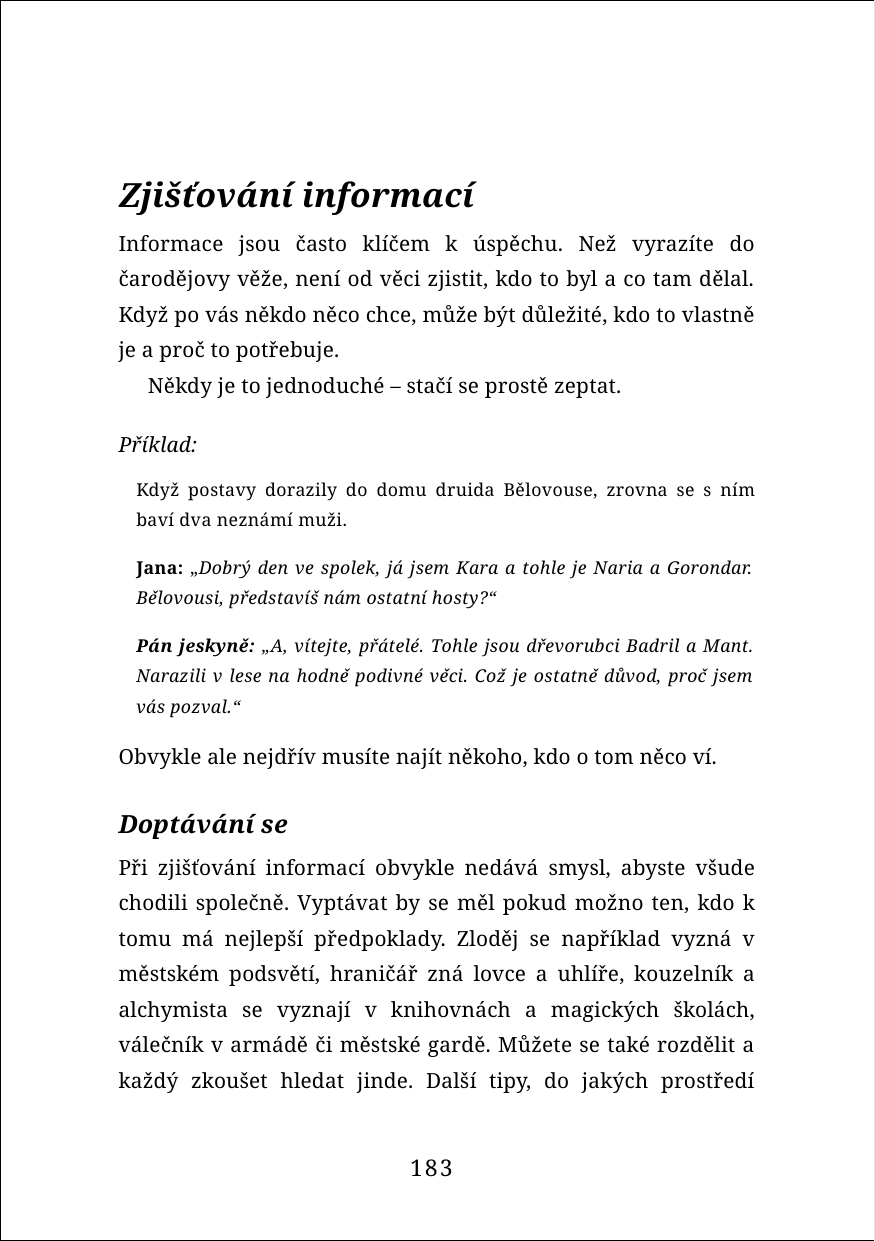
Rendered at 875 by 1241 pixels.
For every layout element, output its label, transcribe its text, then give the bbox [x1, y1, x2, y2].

text Pán jeskyně: „A, vítejte, přátelé. Tohle jsou dřevorubci Badril a Mant. Narazili v lese na hodně podivné věci. Což je ostatně důvod, proč jsem vás pozval.“ [136, 634, 756, 718]
text Jana: „Dobrý den ve spolek, já jsem Kara a tohle je Naria a Gorondar. Bělovousi, představíš nám ostatní hosty?“ [136, 556, 756, 610]
text Příklad: [118, 430, 756, 459]
text Informace jsou často klíčem k úspěchu. Než vyrazíte do čarodějovy věže, není od věci zjistit, kdo to byl a co tam dělal. Když po vás někdo něco chce, může být důležité, kdo to vlastně je a proč to potřebuje. Někdy je to jednoduché – stačí se prostě zeptat. [118, 229, 756, 399]
text Když postavy dorazily do domu druida Bělovouse, zrovna se s ním baví dva neznámí muži. [136, 477, 756, 532]
subtitle Doptávání se [118, 807, 756, 841]
text Při zjišťování informací obvykle nedává smysl, abyste všude chodili společně. Vyptávat by se měl pokud možno ten, kdo k tomu má nejlepší předpoklady. Zloděj se například vyzná v městském podsvětí, hraničář zná lovce a uhlíře, kouzelník a alchymista se vyznají v knihovnách a magických školách, válečník v armádě či městské gardě. Můžete se také rozdělit a každý zkoušet hledat jinde. Další tipy, do jakých prostředí [118, 853, 756, 1094]
subtitle Zjišťování informací [118, 172, 756, 217]
text Obvykle ale nejdřív musíte najít někoho, kdo o tom něco ví. [118, 742, 756, 771]
